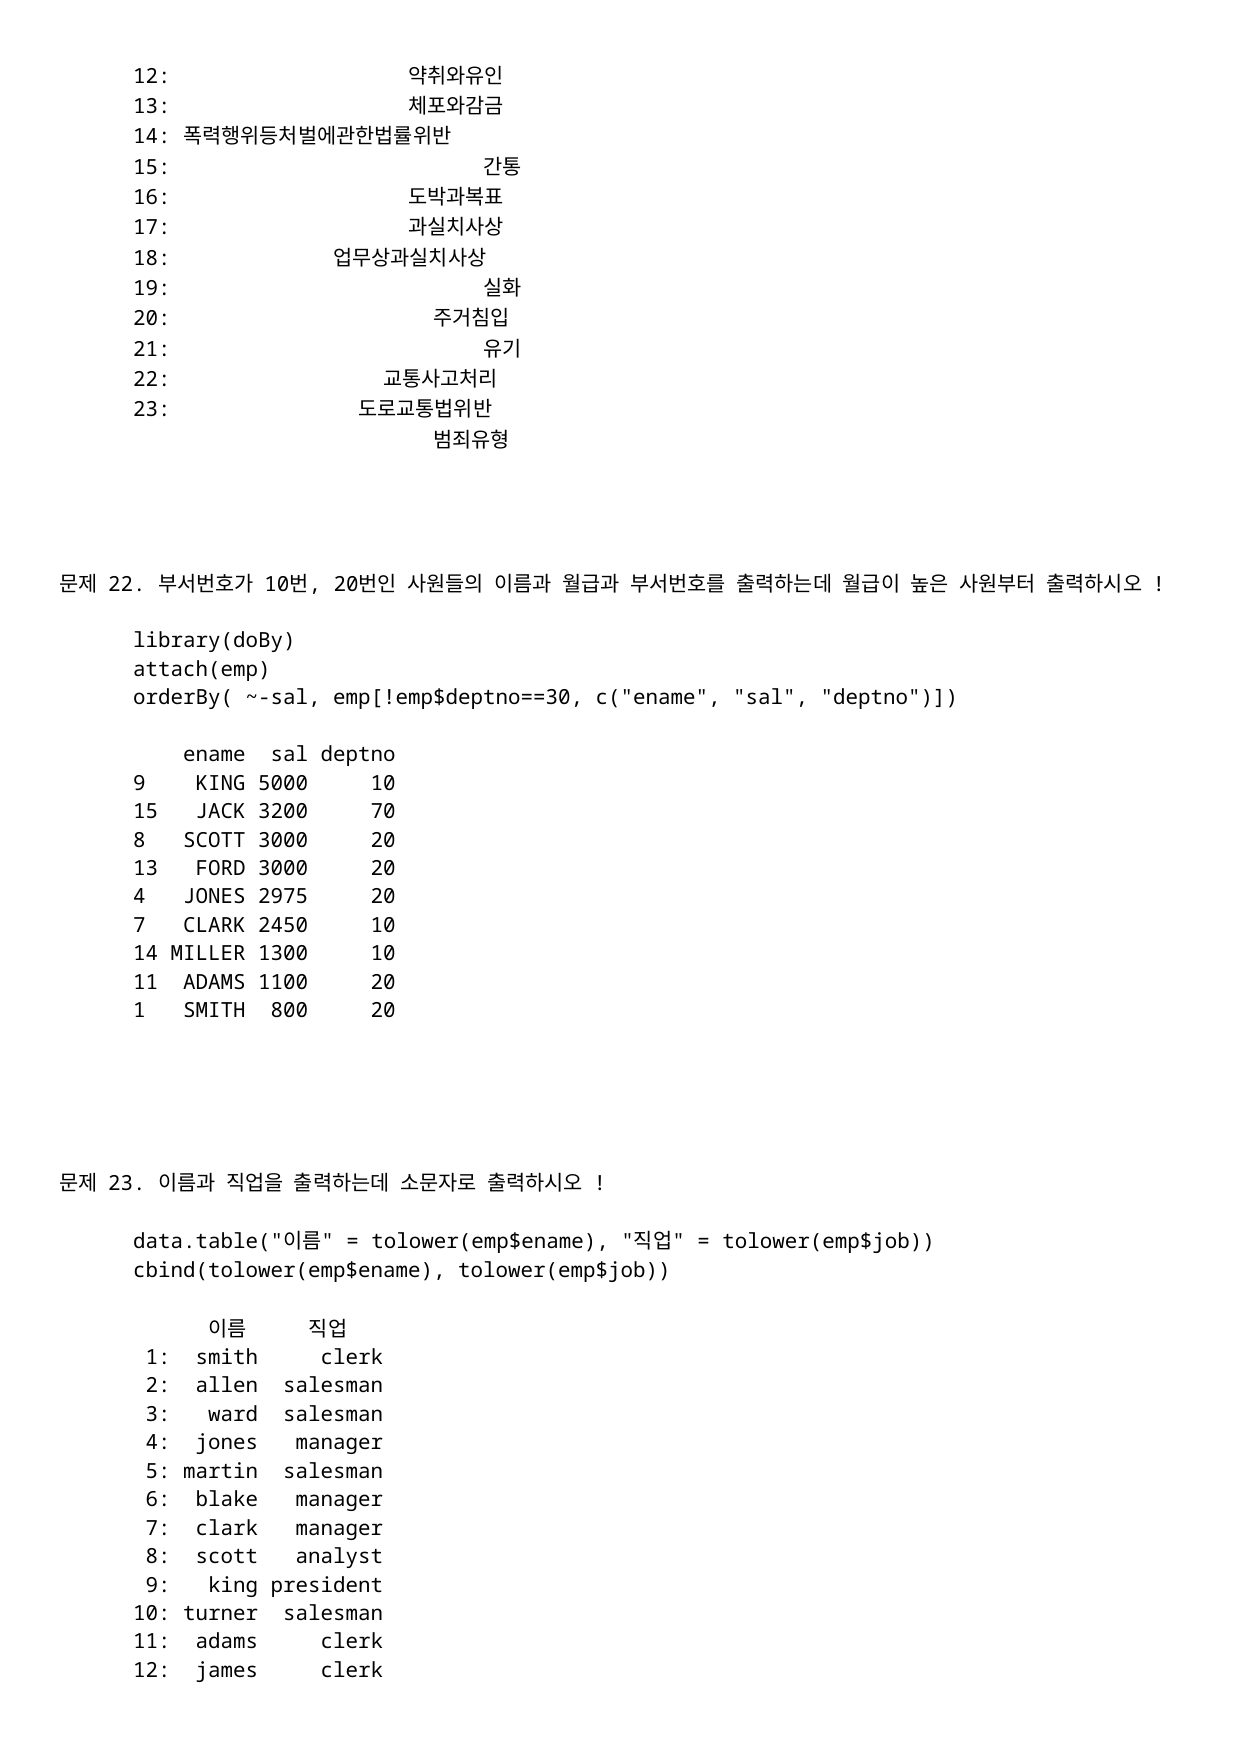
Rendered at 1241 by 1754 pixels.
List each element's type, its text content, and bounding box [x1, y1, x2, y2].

text 9: king president [59, 1570, 1181, 1598]
text 8: scott analyst [59, 1541, 1181, 1570]
text 21: 유기 [59, 332, 1181, 362]
text 10: turner salesman [59, 1598, 1181, 1627]
text orderBy( ~-sal, emp[!emp$deptno==30, c("ename", "sal", "deptno")]) [59, 682, 1181, 711]
text 13 FORD 3000 20 [59, 853, 1181, 882]
text 문제 23. 이름과 직업을 출력하는데 소문자로 출력하시오 ! [59, 1166, 1181, 1196]
text 15: 간통 [59, 150, 1181, 180]
text 1: smith clerk [59, 1342, 1181, 1371]
text 2: allen salesman [59, 1371, 1181, 1399]
text 17: 과실치사상 [59, 211, 1181, 241]
text 15 JACK 3200 70 [59, 796, 1181, 825]
text 3: ward salesman [59, 1399, 1181, 1427]
text 9 KING 5000 10 [59, 768, 1181, 796]
text 7 CLARK 2450 10 [59, 910, 1181, 938]
text 23: 도로교통법위반 [59, 392, 1181, 423]
text ename sal deptno [59, 739, 1181, 768]
text 19: 실화 [59, 271, 1181, 302]
text 13: 체포와감금 [59, 89, 1181, 120]
text data.table("이름" = tolower(emp$ename), "직업" = tolower(emp$job)) [59, 1225, 1181, 1255]
text 이름 직업 [59, 1312, 1181, 1342]
text library(doBy) [59, 626, 1181, 654]
text 6: blake manager [59, 1484, 1181, 1513]
text 18: 업무상과실치사상 [59, 241, 1181, 271]
text 1 SMITH 800 20 [59, 995, 1181, 1024]
text 20: 주거침입 [59, 302, 1181, 332]
text 12: 약취와유인 [59, 59, 1181, 89]
text 14 MILLER 1300 10 [59, 938, 1181, 967]
text 8 SCOTT 3000 20 [59, 825, 1181, 853]
text 문제 22. 부서번호가 10번, 20번인 사원들의 이름과 월급과 부서번호를 출력하는데 월급이 높은 사원부터 출력하시오 ! [59, 567, 1181, 597]
text cbind(tolower(emp$ename), tolower(emp$job)) [59, 1255, 1181, 1283]
text 14: 폭력행위등처벌에관한법률위반 [59, 120, 1181, 150]
text 11 ADAMS 1100 20 [59, 967, 1181, 995]
text 4 JONES 2975 20 [59, 882, 1181, 910]
text 범죄유형 [59, 423, 1181, 453]
text 22: 교통사고처리 [59, 362, 1181, 392]
text 16: 도박과복표 [59, 180, 1181, 211]
text 5: martin salesman [59, 1456, 1181, 1484]
text 12: james clerk [59, 1655, 1181, 1683]
text 7: clark manager [59, 1513, 1181, 1541]
text 4: jones manager [59, 1427, 1181, 1456]
text attach(emp) [59, 654, 1181, 682]
text 11: adams clerk [59, 1627, 1181, 1655]
